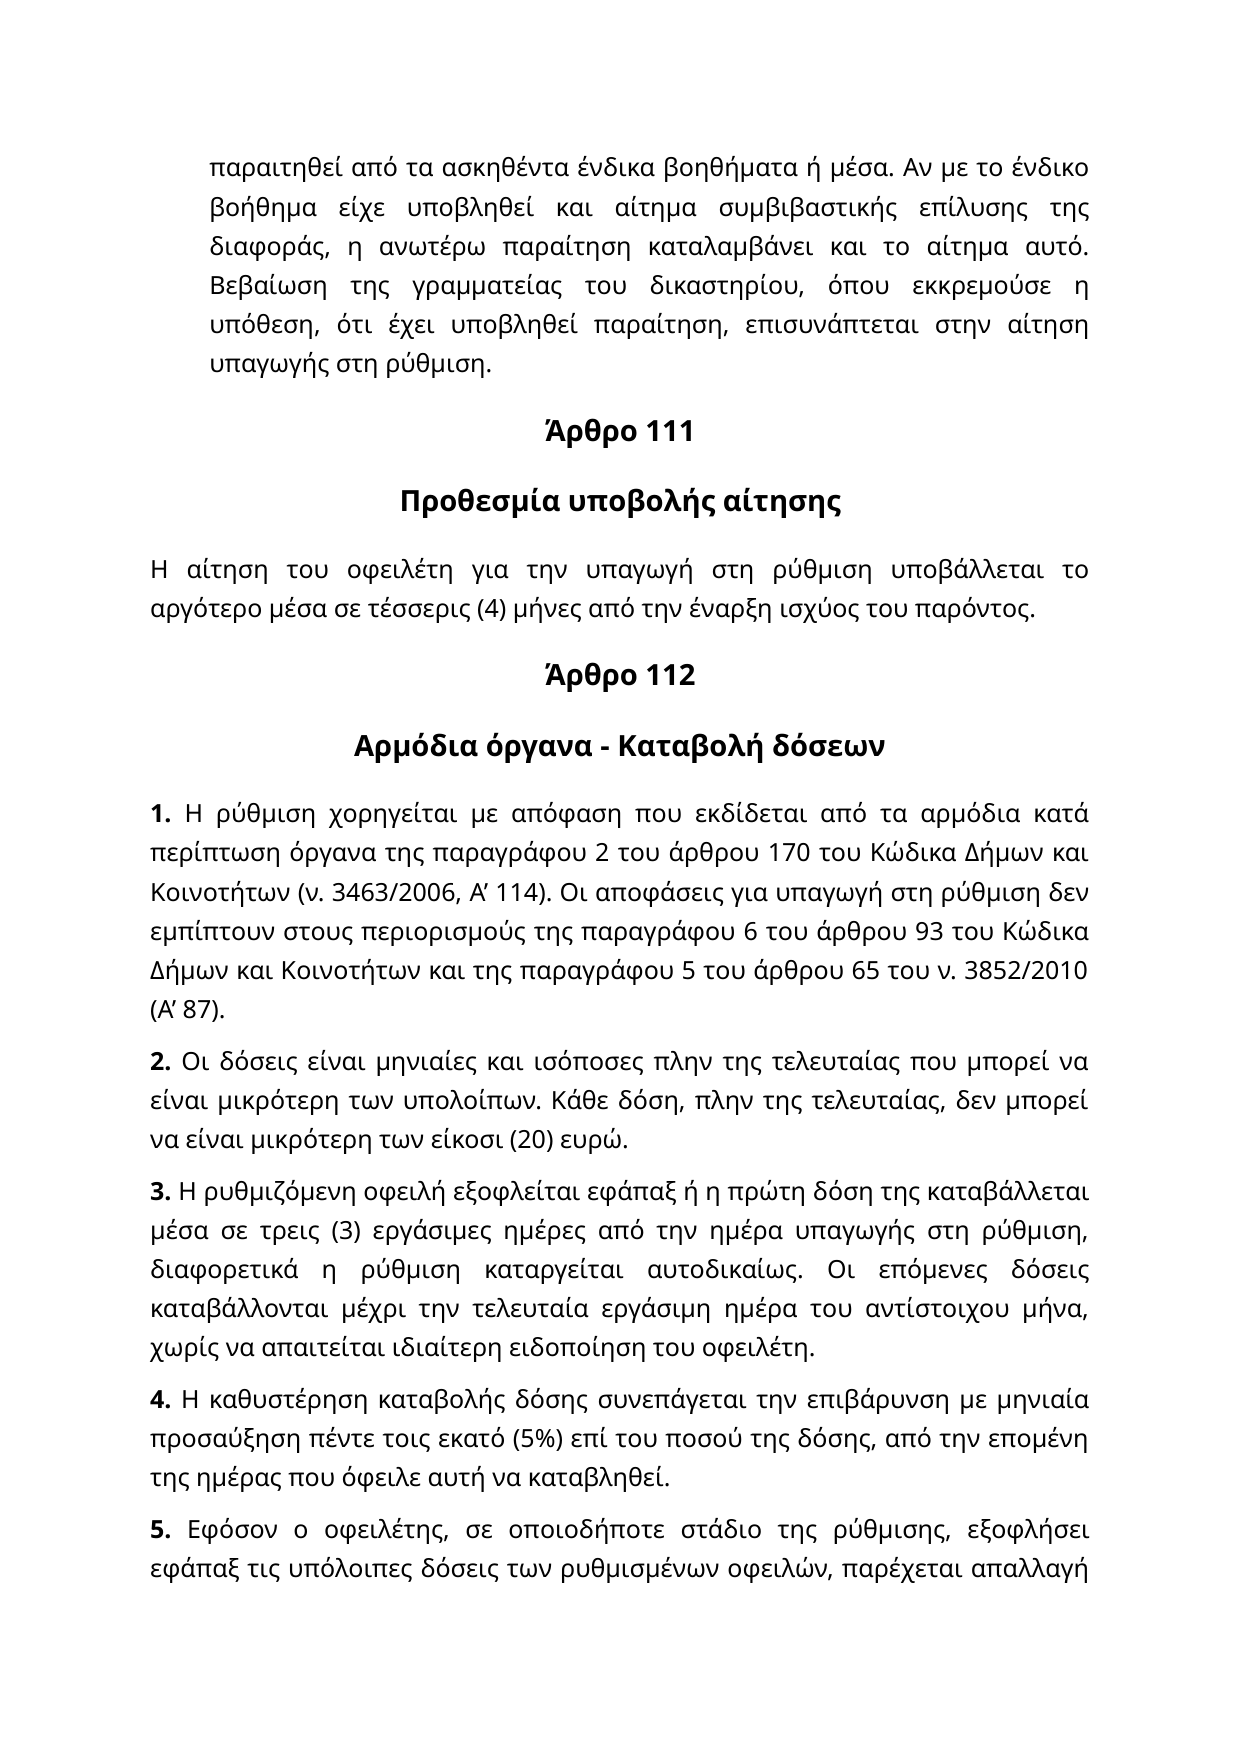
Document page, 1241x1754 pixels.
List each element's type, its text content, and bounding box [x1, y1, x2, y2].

text Η αίτηση του οφειλέτη για την υπαγωγή στη ρύθμιση υποβάλλεται το αργότερο μέσα σε τέσσερις (4) μήνες από την έναρξη ισχύος του παρόντος. [150, 551, 1090, 624]
text 2. Οι δόσεις είναι μηνιαίες και ισόποσες πλην της τελευταίας που μπορεί να είναι μικρότερη των υπολοίπων. Κάθε δόση, πλην της τελευταίας, δεν μπορεί να είναι μικρότερη των είκοσι (20) ευρώ. [150, 1043, 1090, 1156]
subtitle Αρμόδια όργανα - Καταβολή δόσεων [150, 725, 1090, 765]
text 4. Η καθυστέρηση καταβολής δόσης συνεπάγεται την επιβάρυνση με μηνιαία προσαύξηση πέντε τοις εκατό (5%) επί του ποσού της δόσης, από την επομένη της ημέρας που όφειλε αυτή να καταβληθεί. [150, 1382, 1090, 1494]
subtitle Άρθρο 112 [150, 654, 1090, 694]
subtitle Προθεσμία υποβολής αίτησης [150, 481, 1090, 520]
text 5. Εφόσον ο οφειλέτης, σε οποιοδήποτε στάδιο της ρύθμισης, εξοφλήσει εφάπαξ τις υπόλοιπες δόσεις των ρυθμισμένων οφειλών, παρέχεται απαλλαγή [150, 1512, 1090, 1585]
list παραιτηθεί από τα ασκηθέντα ένδικα βοηθήματα ή μέσα. Αν με το ένδικο βοήθημα είχε υποβληθεί και αίτημα συμβιβαστικής επίλυσης της διαφοράς, η ανωτέρω παραίτηση καταλαμβάνει και το αίτημα αυτό. Βεβαίωση της γραμματείας του δικαστηρίου, όπου εκκρεμούσε η υπόθεση, ότι έχει υποβληθεί παραίτηση, επισυνάπτεται στην αίτηση υπαγωγής στη ρύθμιση. [150, 150, 1090, 380]
text 3. Η ρυθμιζόμενη οφειλή εξοφλείται εφάπαξ ή η πρώτη δόση της καταβάλλεται μέσα σε τρεις (3) εργάσιμες ημέρες από την ημέρα υπαγωγής στη ρύθμιση, διαφορετικά η ρύθμιση καταργείται αυτοδικαίως. Οι επόμενες δόσεις καταβάλλονται μέχρι την τελευταία εργάσιμη ημέρα του αντίστοιχου μήνα, χωρίς να απαιτείται ιδιαίτερη ειδοποίηση του οφειλέτη. [150, 1173, 1090, 1364]
text 1. Η ρύθμιση χορηγείται με απόφαση που εκδίδεται από τα αρμόδια κατά περίπτωση όργανα της παραγράφου 2 του άρθρου 170 του Κώδικα Δήμων και Κοινοτήτων (ν. 3463/2006, Α’ 114). Οι αποφάσεις για υπαγωγή στη ρύθμιση δεν εμπίπτουν στους περιορισμούς της παραγράφου 6 του άρθρου 93 του Κώδικα Δήμων και Κοινοτήτων και της παραγράφου 5 του άρθρου 65 του ν. 3852/2010 (Α’ 87). [150, 796, 1090, 1026]
subtitle Άρθρο 111 [150, 410, 1090, 450]
